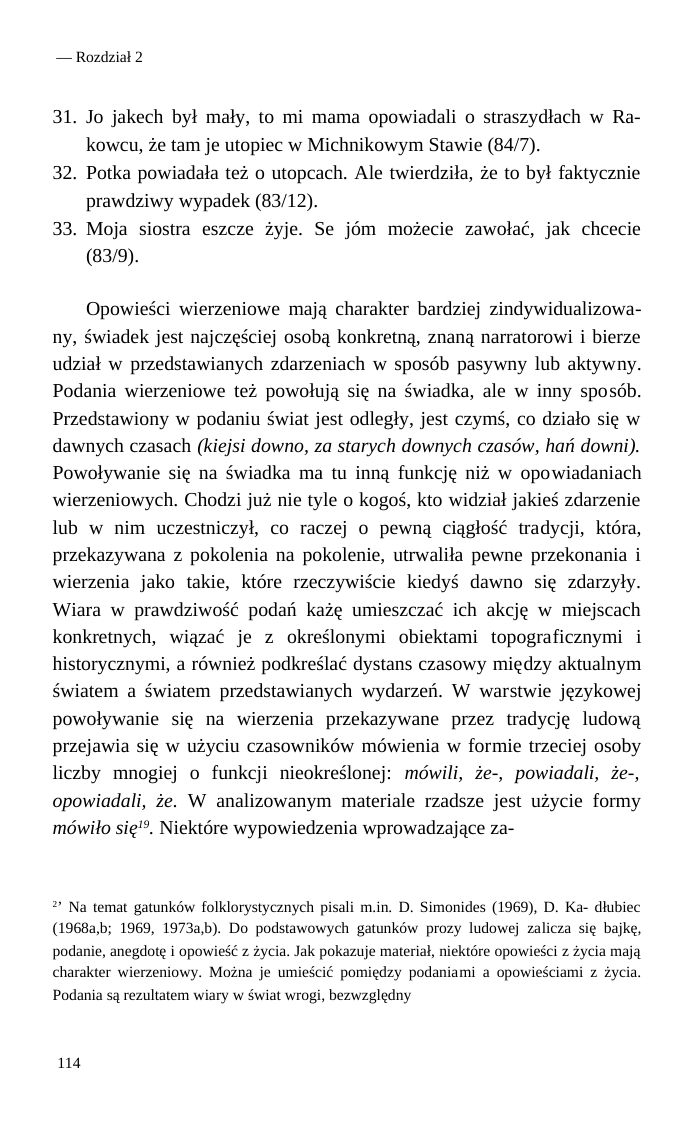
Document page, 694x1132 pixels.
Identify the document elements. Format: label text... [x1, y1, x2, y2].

text Opowieści wierzeniowe mają charakter bardziej zindywidualizowa­ny, świadek jest najczęściej osobą konkretną, znaną narratorowi i bierze udział w przedstawianych zdarzeniach w sposób pasywny lub aktyw­ny. Podania wierzeniowe też powołują się na świadka, ale w inny spo­sób. Przedstawiony w podaniu świat jest odległy, jest czymś, co działo się w dawnych czasach (kiejsi downo, za starych downych czasów, hań downi). Powoływanie się na świadka ma tu inną funkcję niż w opo­wiadaniach wierzeniowych. Chodzi już nie tyle o kogoś, kto widział jakieś zdarzenie lub w nim uczestniczył, co raczej o pewną ciągłość tra­dycji, która, przekazywana z pokolenia na pokolenie, utrwaliła pewne przekonania i wierzenia jako takie, które rzeczywiście kiedyś dawno się zdarzyły. Wiara w prawdziwość podań każę umieszczać ich akcję w miejscach konkretnych, wiązać je z określonymi obiektami topogra­ficznymi i historycznymi, a również podkreślać dystans czasowy mię­dzy aktualnym światem a światem przedstawianych wydarzeń. W war­stwie językowej powoływanie się na wierzenia przekazywane przez tradycję ludową przejawia się w użyciu czasowników mówienia w for­mie trzeciej osoby liczby mnogiej o funkcji nieokreślonej: mówili, że-, powiadali, że-, opowiadali, że. W analizowanym materiale rzadsze jest użycie formy mówiło się19. Niektóre wypowiedzenia wprowadzające za- [52, 297, 641, 839]
text 2’ Na temat gatunków folklorystycznych pisali m.in. D. Simonides (1969), D. Ka- dłubiec (1968a,b; 1969, 1973a,b). Do podstawowych gatunków prozy ludowej za­licza się bajkę, podanie, anegdotę i opowieść z życia. Jak pokazuje materiał, niektóre opowieści z życia mają charakter wierzeniowy. Można je umieścić pomiędzy podania­mi a opowieściami z życia. Podania są rezultatem wiary w świat wrogi, bezwzględny [52, 897, 641, 1003]
list Moja siostra eszcze żyje. Se jóm możecie zawołać, jak chcecie (83/9). [52, 217, 641, 267]
list Potka powiadała też o utopcach. Ale twierdziła, że to był faktycznie prawdziwy wypadek (83/12). [52, 161, 641, 212]
text 114 [57, 1053, 86, 1071]
text — Rozdział 2 [56, 48, 150, 66]
list Jo jakech był mały, to mi mama opowiadali o straszydłach w Ra- kowcu, że tam je utopiec w Michnikowym Stawie (84/7). [52, 105, 641, 156]
